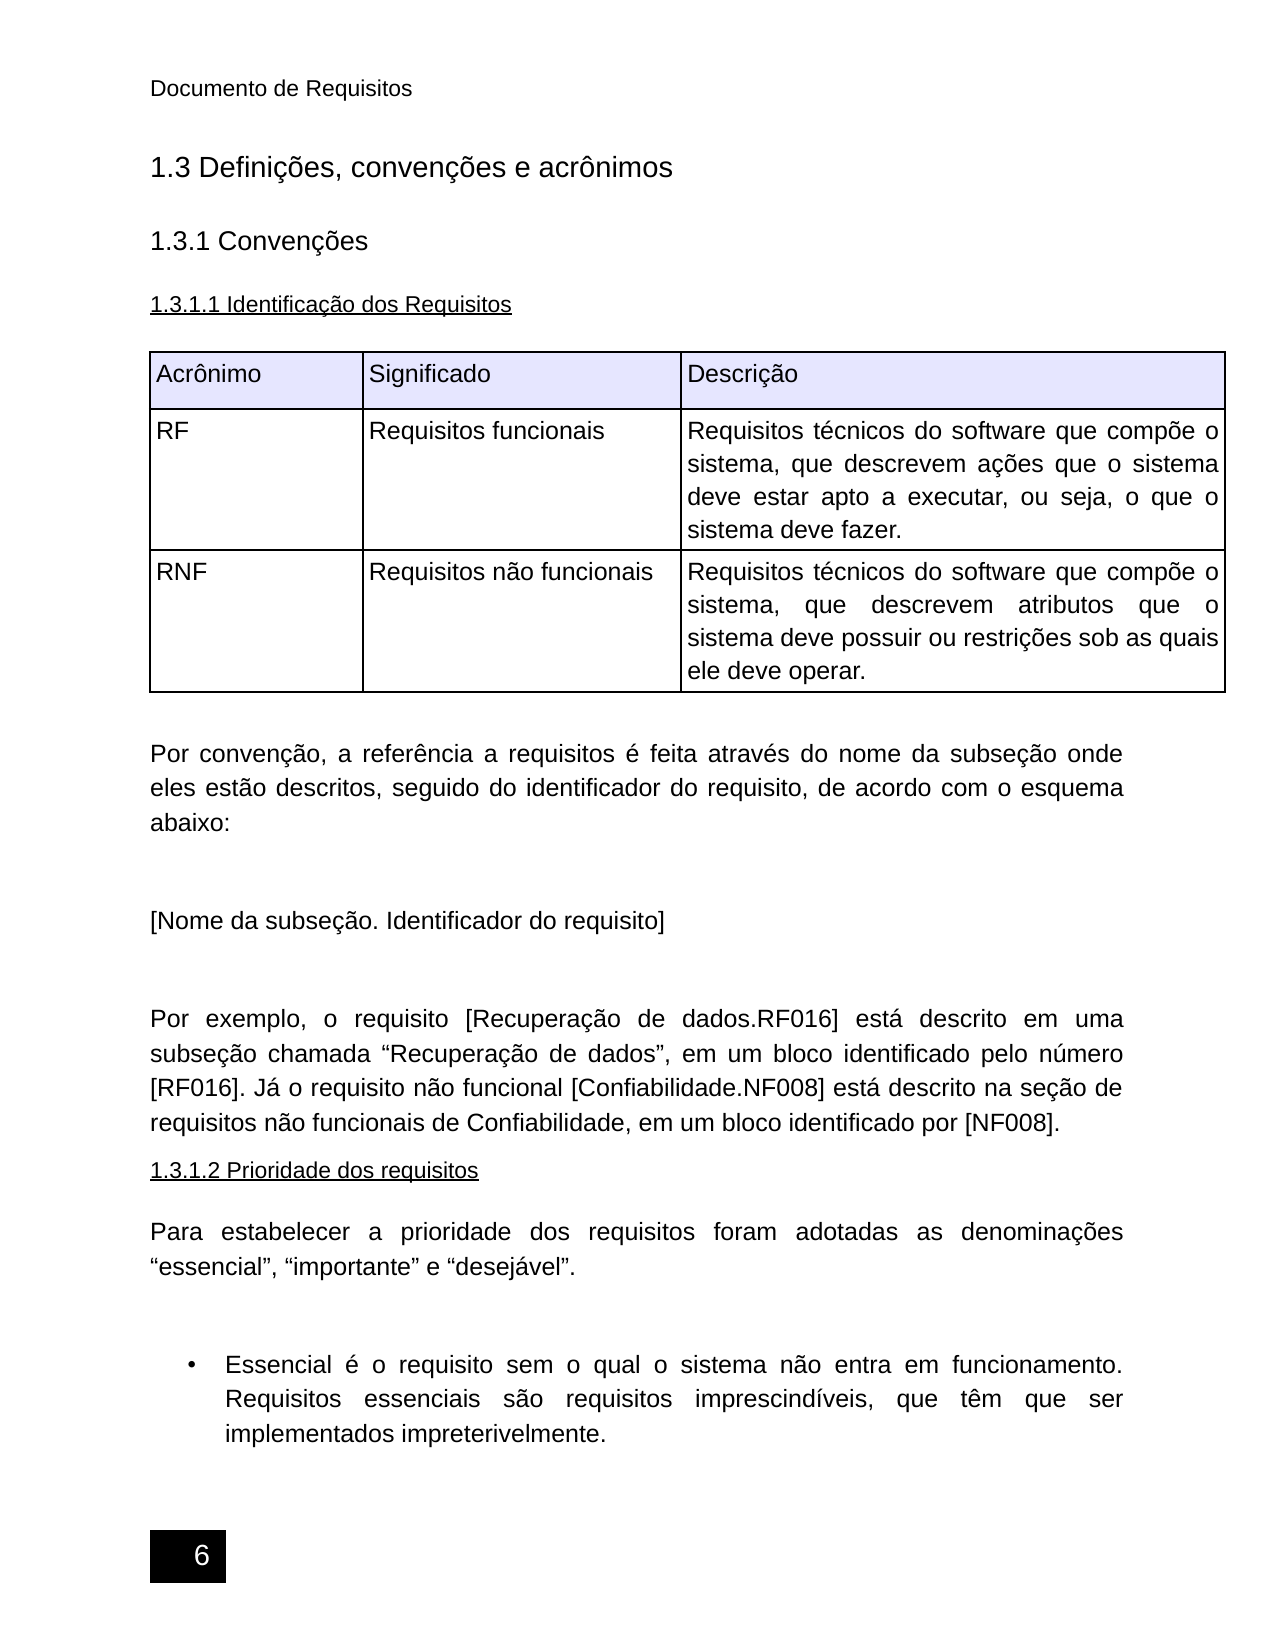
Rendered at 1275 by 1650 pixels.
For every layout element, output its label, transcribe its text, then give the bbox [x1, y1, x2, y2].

text [Nome da subseção. Identificador do requisito] [150, 906, 1125, 935]
text 1.3.1 Convenções [150, 224, 1125, 256]
subtitle 1.3 Definições, convenções e acrônimos [150, 150, 1125, 183]
text Por convenção, a referência a requisitos é feita através do nome da subseção onde eles estão descritos, seguido do identificador do requisito, de acordo com o esquema abaixo: [150, 739, 1125, 837]
table_header Significado [364, 353, 680, 408]
table_cell Requisitos técnicos do software que compõe o sistema, que descrevem atributos que o sistema deve possuir ou restrições sob as quais ele deve operar. [682, 551, 1224, 691]
table_header Acrônimo [151, 353, 362, 408]
text Por exemplo, o requisito [Recuperação de dados.RF016] está descrito em uma subseção chamada “Recuperação de dados”, em um bloco identificado pelo número [RF016]. Já o requisito não funcional [Confiabilidade.NF008] está descrito na seção de requisitos não funcionais de Confiabilidade, em um bloco identificado por [NF008]. [150, 1004, 1125, 1136]
table_cell Requisitos não funcionais [364, 551, 680, 691]
table_cell RF [151, 410, 362, 549]
text Para estabelecer a prioridade dos requisitos foram adotadas as denominações “essencial”, “importante” e “desejável”. [150, 1217, 1125, 1280]
text 1.3.1.1 Identificação dos Requisitos [150, 291, 1125, 317]
list Essencial é o requisito sem o qual o sistema não entra em funcionamento. Requisitos essenciais são requisitos imprescindíveis, que têm que ser implementados impreterivelmente. [187, 1349, 1125, 1447]
table_cell RNF [151, 551, 362, 691]
text 1.3.1.2 Prioridade dos requisitos [150, 1157, 1125, 1183]
table_cell Requisitos funcionais [364, 410, 680, 549]
table_header Descrição [682, 353, 1224, 408]
table_cell Requisitos técnicos do software que compõe o sistema, que descrevem ações que o sistema deve estar apto a executar, ou seja, o que o sistema deve fazer. [682, 410, 1224, 549]
